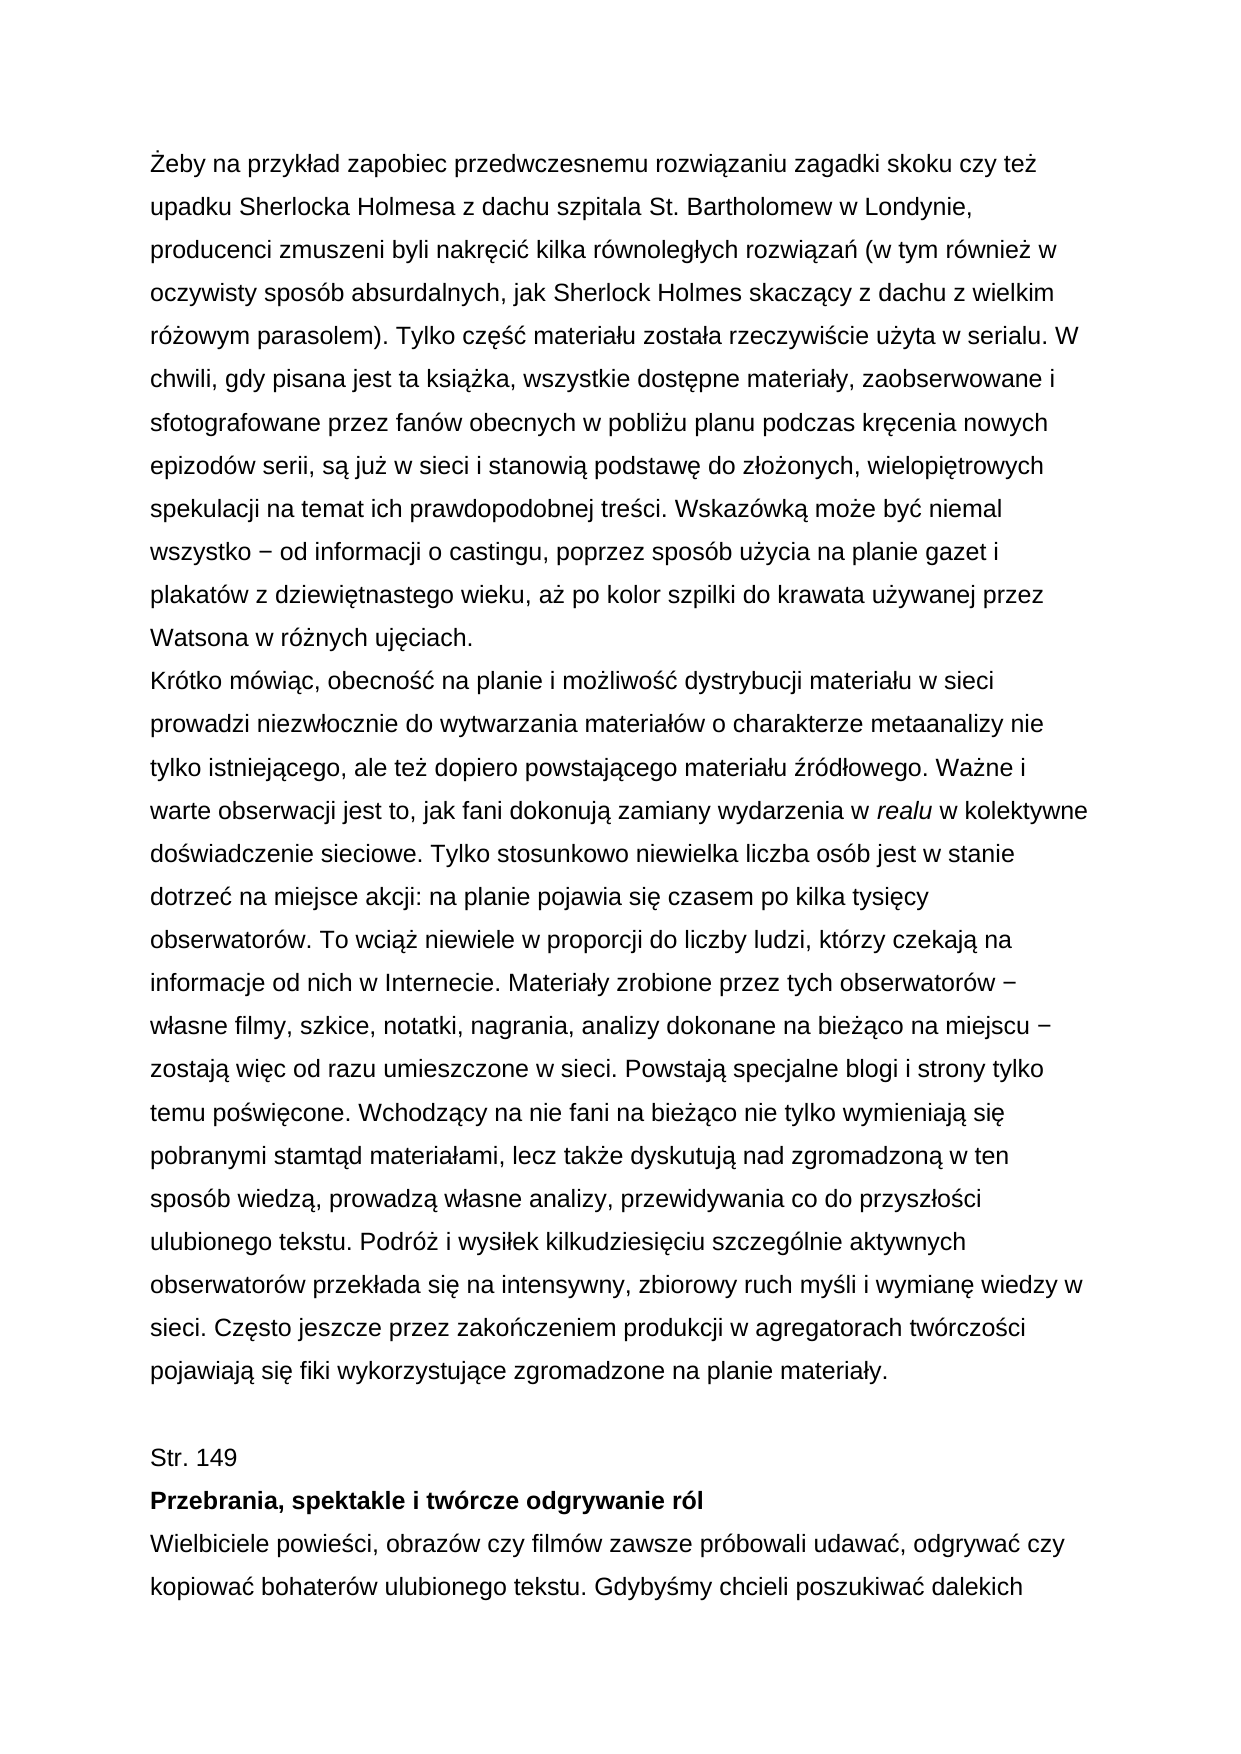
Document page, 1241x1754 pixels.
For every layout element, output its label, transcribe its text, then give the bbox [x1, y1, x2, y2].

text Wielbiciele powieści, obrazów czy filmów zawsze próbowali udawać, odgrywać czy kopiować bohaterów ulubionego tekstu. Gdybyśmy chcieli poszukiwać dalekich [150, 1529, 1090, 1601]
text Str. 149 [150, 1443, 1090, 1471]
text Krótko mówiąc, obecność na planie i możliwość dystrybucji materiału w sieci prowadzi niezwłocznie do wytwarzania materiałów o charakterze metaanalizy nie tylko istniejącego, ale też dopiero powstającego materiału źródłowego. Ważne i warte obserwacji jest to, jak fani dokonują zamiany wydarzenia w realu w kolektywne doświadczenie sieciowe. Tylko stosunkowo niewielka liczba osób jest w stanie dotrzeć na miejsce akcji: na planie pojawia się czasem po kilka tysięcy obserwatorów. To wciąż niewiele w proporcji do liczby ludzi, którzy czekają na informacje od nich w Internecie. Materiały zrobione przez tych obserwatorów − własne filmy, szkice, notatki, nagrania, analizy dokonane na bieżąco na miejscu − zostają więc od razu umieszczone w sieci. Powstają specjalne blogi i strony tylko temu poświęcone. Wchodzący na nie fani na bieżąco nie tylko wymieniają się pobranymi stamtąd materiałami, lecz także dyskutują nad zgromadzoną w ten sposób wiedzą, prowadzą własne analizy, przewidywania co do przyszłości ulubionego tekstu. Podróż i wysiłek kilkudziesięciu szczególnie aktywnych obserwatorów przekłada się na intensywny, zbiorowy ruch myśli i wymianę wiedzy w sieci. Często jeszcze przez zakończeniem produkcji w agregatorach twórczości pojawiają się fiki wykorzystujące zgromadzone na planie materiały. [150, 666, 1090, 1385]
subtitle Przebrania, spektakle i twórcze odgrywanie ról [150, 1486, 1090, 1514]
text Żeby na przykład zapobiec przedwczesnemu rozwiązaniu zagadki skoku czy też upadku Sherlocka Holmesa z dachu szpitala St. Bartholomew w Londynie, producenci zmuszeni byli nakręcić kilka równoległych rozwiązań (w tym również w oczywisty sposób absurdalnych, jak Sherlock Holmes skaczący z dachu z wielkim różowym parasolem). Tylko część materiału została rzeczywiście użyta w serialu. W chwili, gdy pisana jest ta książka, wszystkie dostępne materiały, zaobserwowane i sfotografowane przez fanów obecnych w pobliżu planu podczas kręcenia nowych epizodów serii, są już w sieci i stanowią podstawę do złożonych, wielopiętrowych spekulacji na temat ich prawdopodobnej treści. Wskazówką może być niemal wszystko − od informacji o castingu, poprzez sposób użycia na planie gazet i plakatów z dziewiętnastego wieku, aż po kolor szpilki do krawata używanej przez Watsona w różnych ujęciach. [150, 149, 1090, 652]
